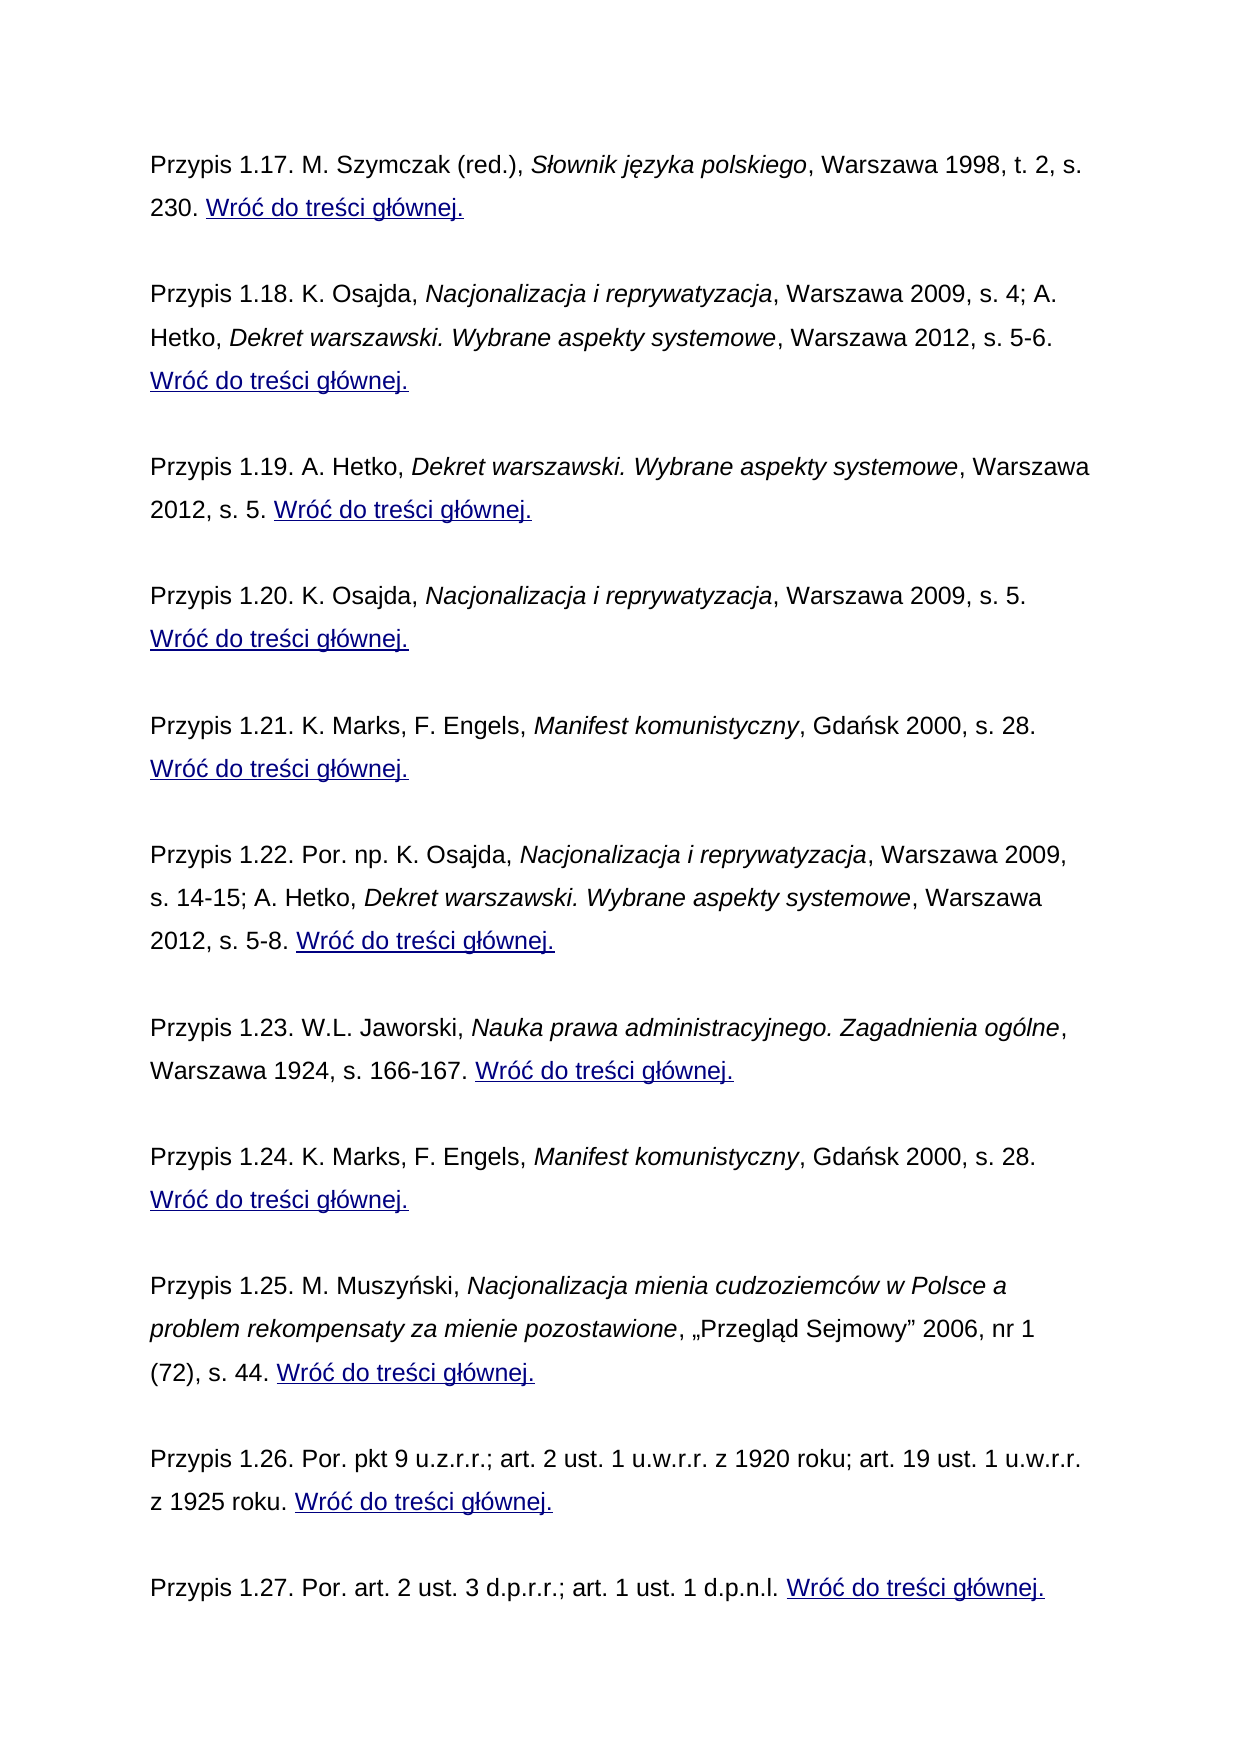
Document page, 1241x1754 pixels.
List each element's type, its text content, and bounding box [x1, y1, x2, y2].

text Przypis 1.19. A. Hetko, Dekret warszawski. Wybrane aspekty systemowe, Warszawa 2012, s. 5. Wróć do treści głównej. [150, 452, 1090, 524]
text Przypis 1.17. M. Szymczak (red.), Słownik języka polskiego, Warszawa 1998, t. 2, s. 230. Wróć do treści głównej. [150, 150, 1090, 222]
text Przypis 1.22. Por. np. K. Osajda, Nacjonalizacja i reprywatyzacja, Warszawa 2009, s. 14-15; A. Hetko, Dekret warszawski. Wybrane aspekty systemowe, Warszawa 2012, s. 5-8. Wróć do treści głównej. [150, 840, 1090, 955]
text Przypis 1.27. Por. art. 2 ust. 3 d.p.r.r.; art. 1 ust. 1 d.p.n.l. Wróć do treści głównej. [150, 1573, 1090, 1602]
text Przypis 1.20. K. Osajda, Nacjonalizacja i reprywatyzacja, Warszawa 2009, s. 5. Wróć do treści głównej. [150, 581, 1090, 653]
text Przypis 1.24. K. Marks, F. Engels, Manifest komunistyczny, Gdańsk 2000, s. 28. Wróć do treści głównej. [150, 1142, 1090, 1214]
text Przypis 1.18. K. Osajda, Nacjonalizacja i reprywatyzacja, Warszawa 2009, s. 4; A. Hetko, Dekret warszawski. Wybrane aspekty systemowe, Warszawa 2012, s. 5-6. Wróć do treści głównej. [150, 279, 1090, 394]
text Przypis 1.26. Por. pkt 9 u.z.r.r.; art. 2 ust. 1 u.w.r.r. z 1920 roku; art. 19 ust. 1 u.w.r.r. z 1925 roku. Wróć do treści głównej. [150, 1444, 1090, 1516]
text Przypis 1.25. M. Muszyński, Nacjonalizacja mienia cudzoziemców w Polsce a problem rekompensaty za mienie pozostawione, „Przegląd Sejmowy” 2006, nr 1 (72), s. 44. Wróć do treści głównej. [150, 1271, 1090, 1386]
text Przypis 1.23. W.L. Jaworski, Nauka prawa administracyjnego. Zagadnienia ogólne, Warszawa 1924, s. 166-167. Wróć do treści głównej. [150, 1012, 1090, 1084]
text Przypis 1.21. K. Marks, F. Engels, Manifest komunistyczny, Gdańsk 2000, s. 28. Wróć do treści głównej. [150, 711, 1090, 782]
